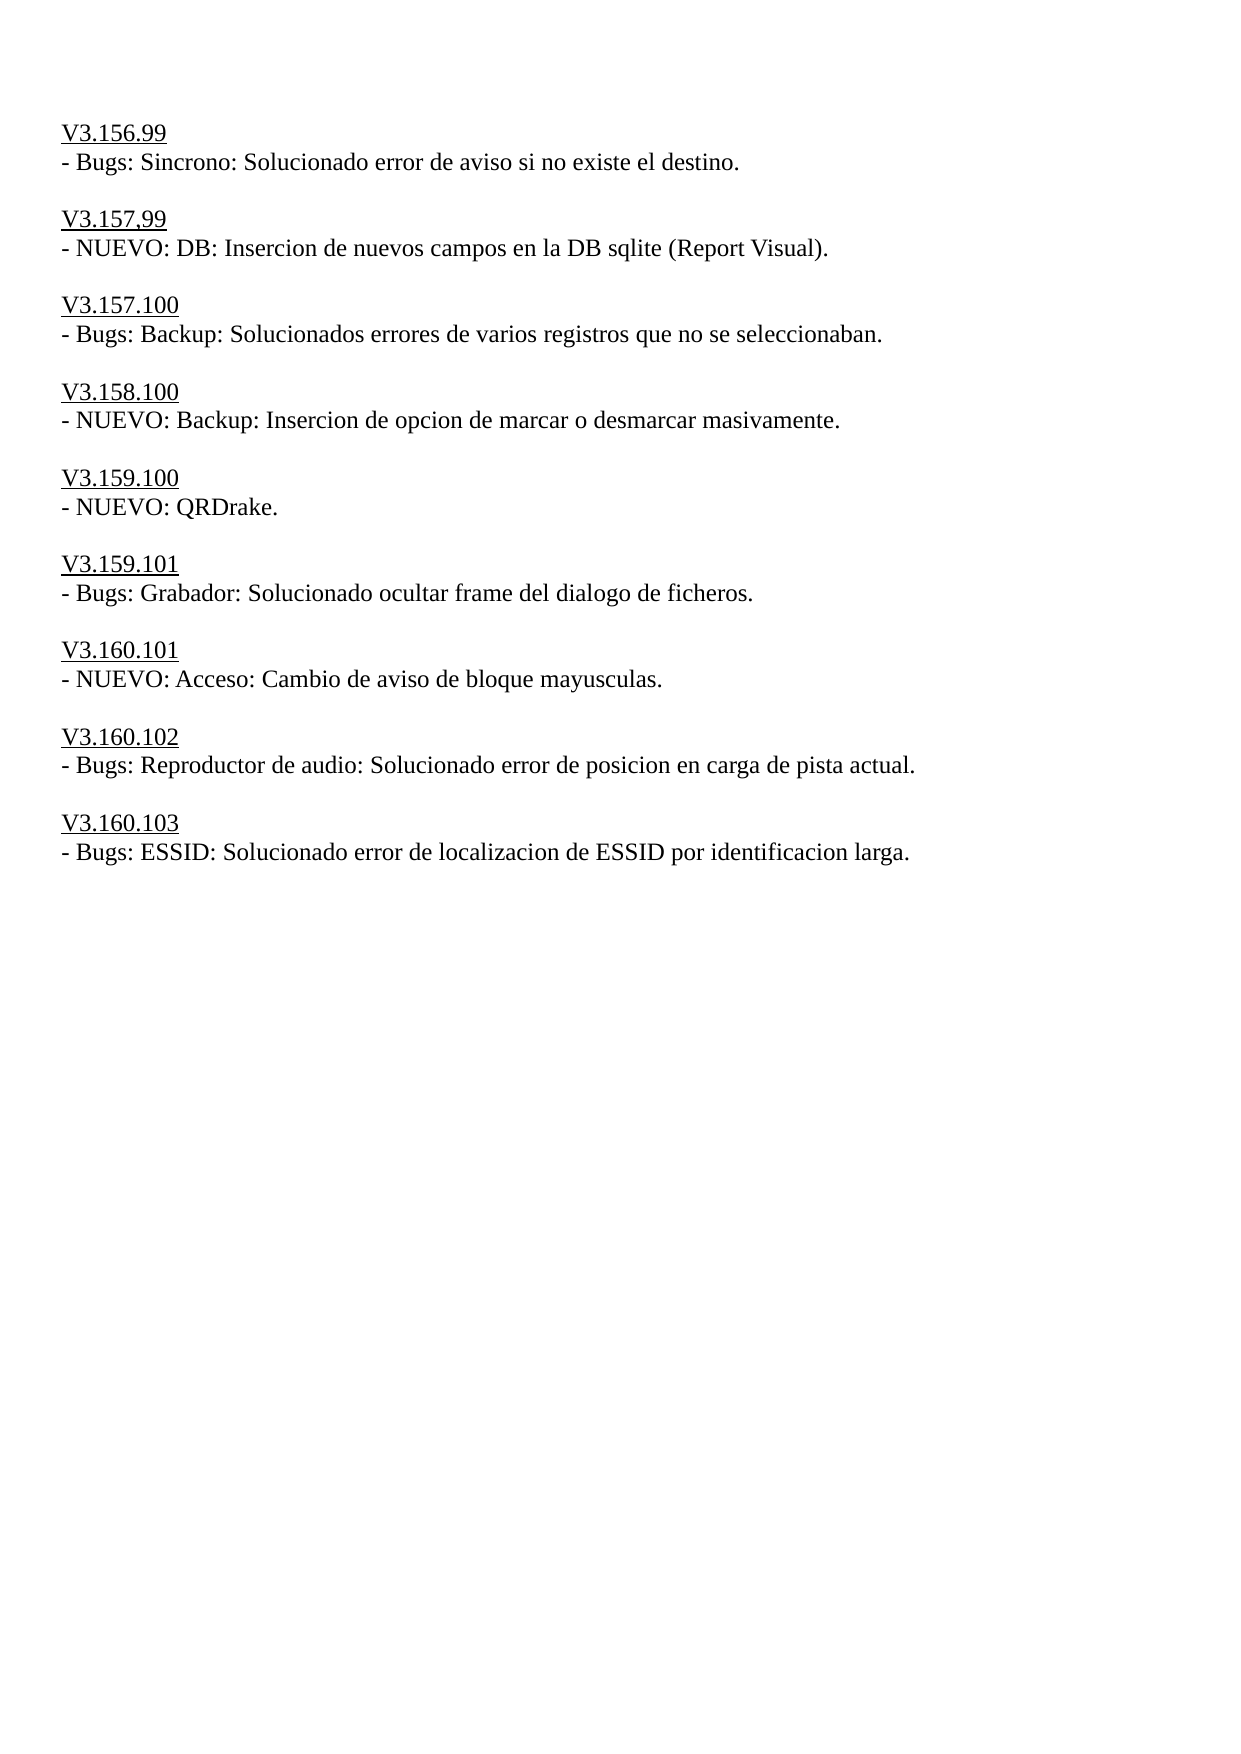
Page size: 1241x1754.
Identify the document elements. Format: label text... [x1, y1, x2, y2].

text V3.159.100 [61, 463, 1170, 492]
text - NUEVO: DB: Insercion de nuevos campos en la DB sqlite (Report Visual). [61, 233, 1170, 262]
text V3.158.100 [61, 377, 1170, 406]
text - Bugs: Backup: Solucionados errores de varios registros que no se seleccionaban. [61, 319, 1170, 348]
text V3.157,99 [61, 204, 1170, 233]
text - Bugs: Sincrono: Solucionado error de aviso si no existe el destino. [61, 147, 1170, 176]
text - NUEVO: QRDrake. [61, 492, 1170, 521]
text V3.159.101 [61, 549, 1170, 578]
text - NUEVO: Backup: Insercion de opcion de marcar o desmarcar masivamente. [61, 406, 1170, 434]
text V3.160.102 [61, 722, 1170, 751]
text - Bugs: Reproductor de audio: Solucionado error de posicion en carga de pista actual. [61, 751, 1170, 779]
text V3.160.101 [61, 636, 1170, 664]
text - NUEVO: Acceso: Cambio de aviso de bloque mayusculas. [61, 664, 1170, 693]
text - Bugs: Grabador: Solucionado ocultar frame del dialogo de ficheros. [61, 578, 1170, 607]
text V3.156.99 [61, 118, 1170, 147]
text V3.157.100 [61, 291, 1170, 319]
text - Bugs: ESSID: Solucionado error de localizacion de ESSID por identificacion larga. [61, 837, 1170, 866]
text V3.160.103 [61, 808, 1170, 837]
